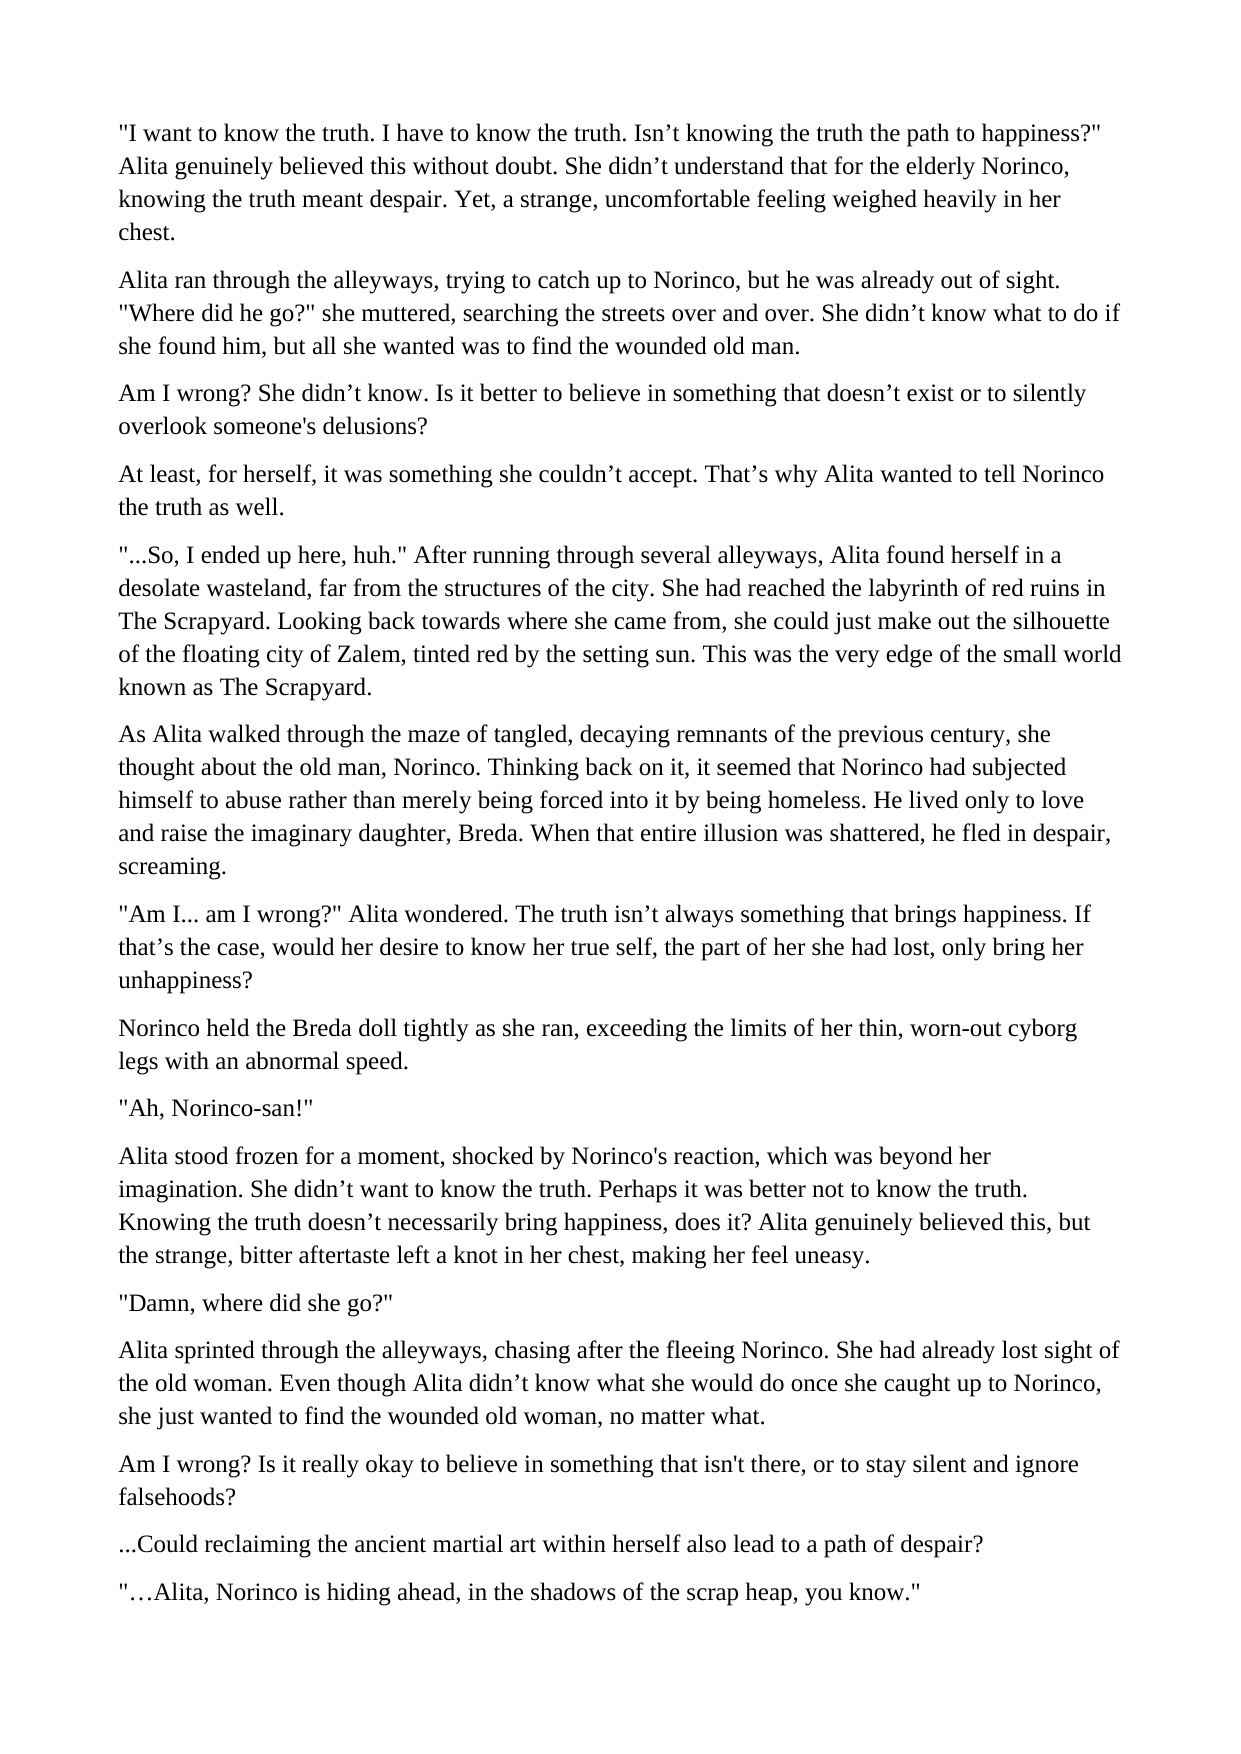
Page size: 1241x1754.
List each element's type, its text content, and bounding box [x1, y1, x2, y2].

text Am I wrong? Is it really okay to believe in something that isn't there, or to stay silent and ignore falsehoods? [118, 1449, 1122, 1511]
text "I want to know the truth. I have to know the truth. Isn’t knowing the truth the path to happiness?" Alita genuinely believed this without doubt. She didn’t understand that for the elderly Norinco, knowing the truth meant despair. Yet, a strange, uncomfortable feeling weighed heavily in her chest. [118, 118, 1122, 246]
text "...So, I ended up here, huh." After running through several alleyways, Alita found herself in a desolate wasteland, far from the structures of the city. She had reached the labyrinth of red ruins in The Scrapyard. Looking back towards where she came from, she could just make out the silhouette of the floating city of Zalem, tinted red by the setting sun. This was the very edge of the small world known as The Scrapyard. [118, 540, 1122, 701]
text Norinco held the Breda doll tightly as she ran, exceeding the limits of her thin, worn-out cyborg legs with an abnormal speed. [118, 1013, 1122, 1074]
text Alita ran through the alleyways, trying to catch up to Norinco, but he was already out of sight. "Where did he go?" she muttered, searching the streets over and over. She didn’t know what to do if she found him, but all she wanted was to find the wounded old man. [118, 265, 1122, 359]
text "…Alita, Norinco is hiding ahead, in the shadows of the scrap heap, you know." [118, 1577, 1122, 1606]
text At least, for herself, it was something she couldn’t accept. That’s why Alita wanted to tell Norinco the truth as well. [118, 459, 1122, 521]
text Am I wrong? She didn’t know. Is it better to believe in something that doesn’t exist or to silently overlook someone's delusions? [118, 378, 1122, 440]
text ...Could reclaiming the ancient martial art within herself also lead to a path of despair? [118, 1529, 1122, 1558]
text Alita sprinted through the alleyways, chasing after the fleeing Norinco. She had already lost sight of the old woman. Even though Alita didn’t know what she would do once she caught up to Norinco, she just wanted to find the wounded old woman, no matter what. [118, 1335, 1122, 1430]
text As Alita walked through the maze of tangled, decaying remnants of the previous century, she thought about the old man, Norinco. Thinking back on it, it seemed that Norinco had subjected himself to abuse rather than merely being forced into it by being homeless. He lived only to love and raise the imaginary daughter, Breda. When that entire illusion was shattered, he fled in despair, screaming. [118, 719, 1122, 880]
text "Damn, where did she go?" [118, 1288, 1122, 1316]
text "Ah, Norinco-san!" [118, 1093, 1122, 1122]
text Alita stood frozen for a moment, shocked by Norinco's reaction, which was beyond her imagination. She didn’t want to know the truth. Perhaps it was better not to know the truth. Knowing the truth doesn’t necessarily bring happiness, does it? Alita genuinely believed this, but the strange, bitter aftertaste left a knot in her chest, making her feel uneasy. [118, 1141, 1122, 1269]
text "Am I... am I wrong?" Alita wondered. The truth isn’t always something that brings happiness. If that’s the case, would her desire to know her true self, the part of her she had lost, only bring her unhappiness? [118, 899, 1122, 994]
